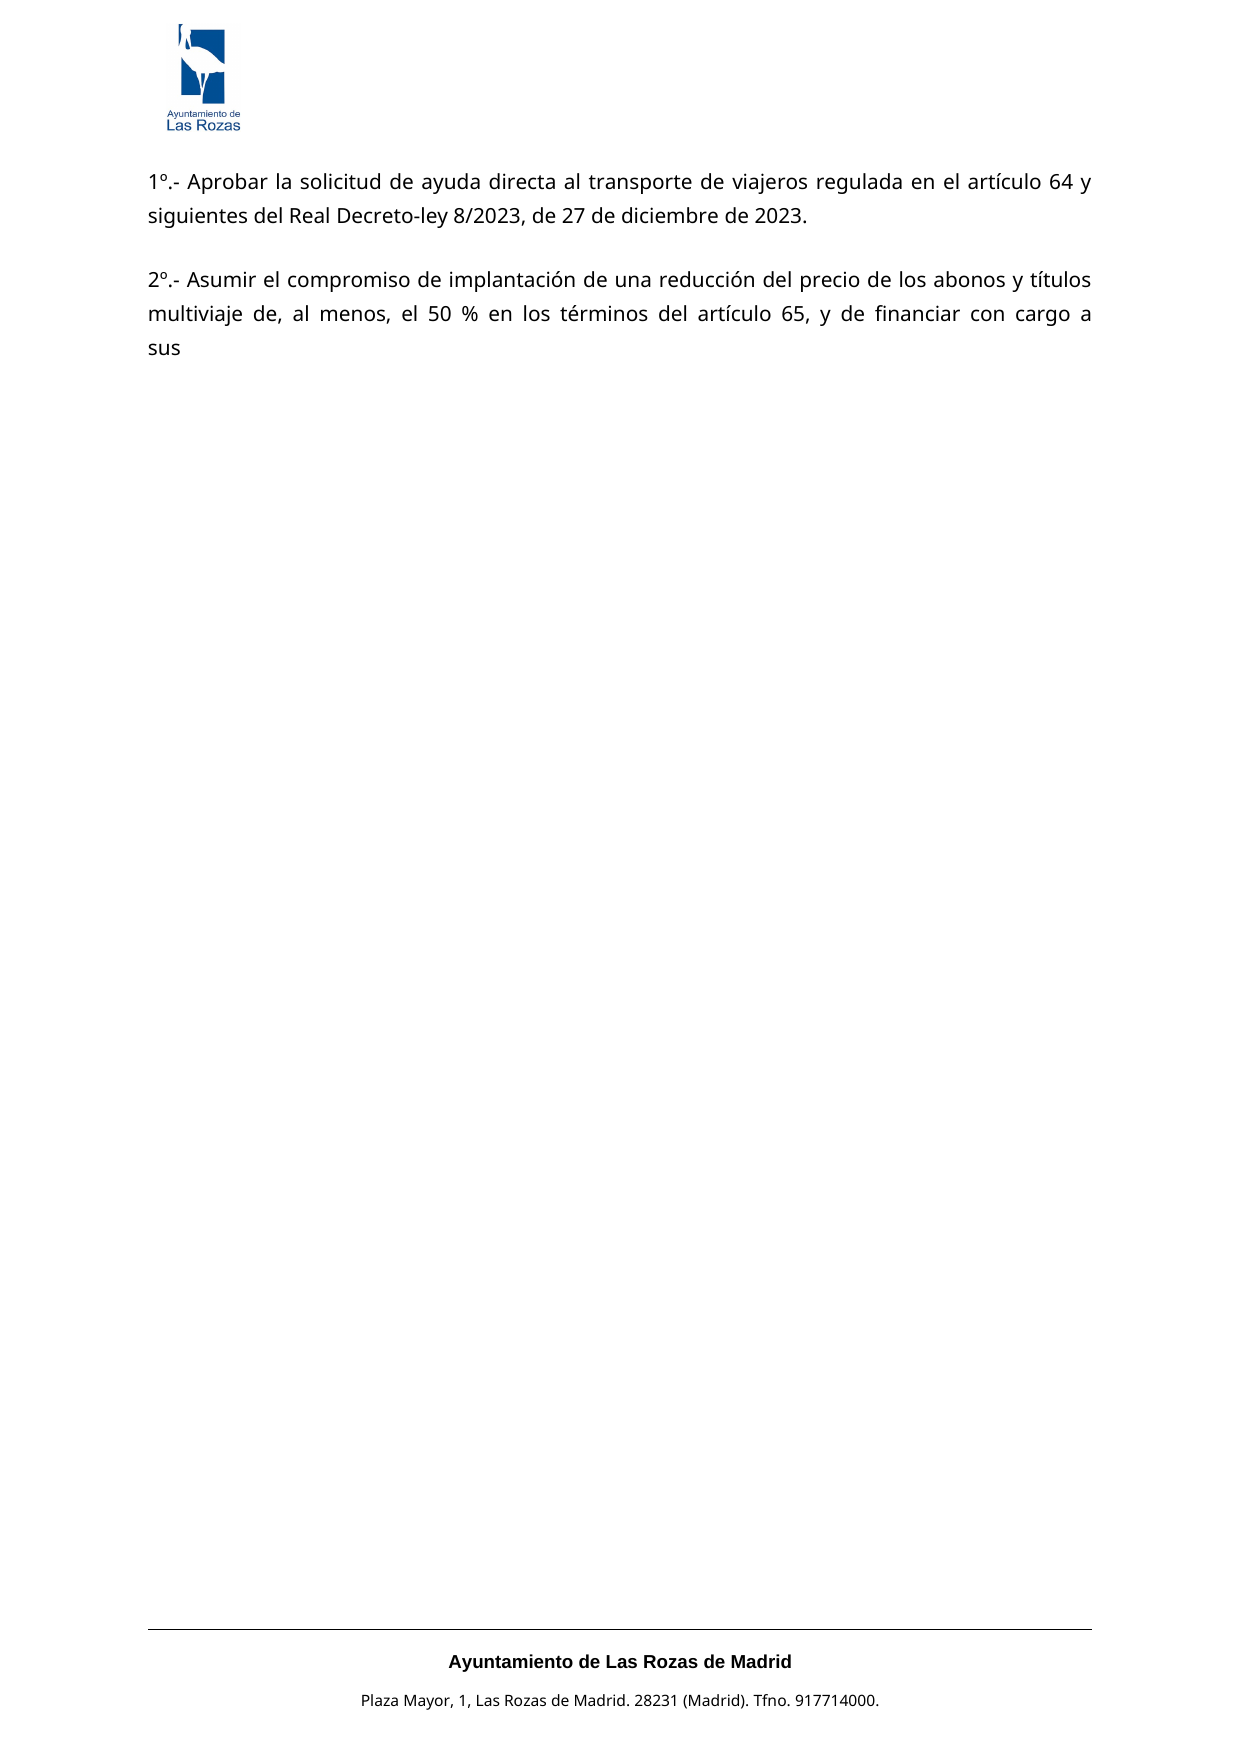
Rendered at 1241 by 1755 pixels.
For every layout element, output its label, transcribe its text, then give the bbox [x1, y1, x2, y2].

text 1º.- Aprobar la solicitud de ayuda directa al transporte de viajeros regulada en el artículo 64 y siguientes del Real Decreto-ley 8/2023, de 27 de diciembre de 2023. [148, 167, 1093, 230]
text 2º.- Asumir el compromiso de implantación de una reducción del precio de los abonos y títulos multiviaje de, al menos, el 50 % en los términos del artículo 65, y de financiar con cargo a sus [148, 265, 1093, 362]
